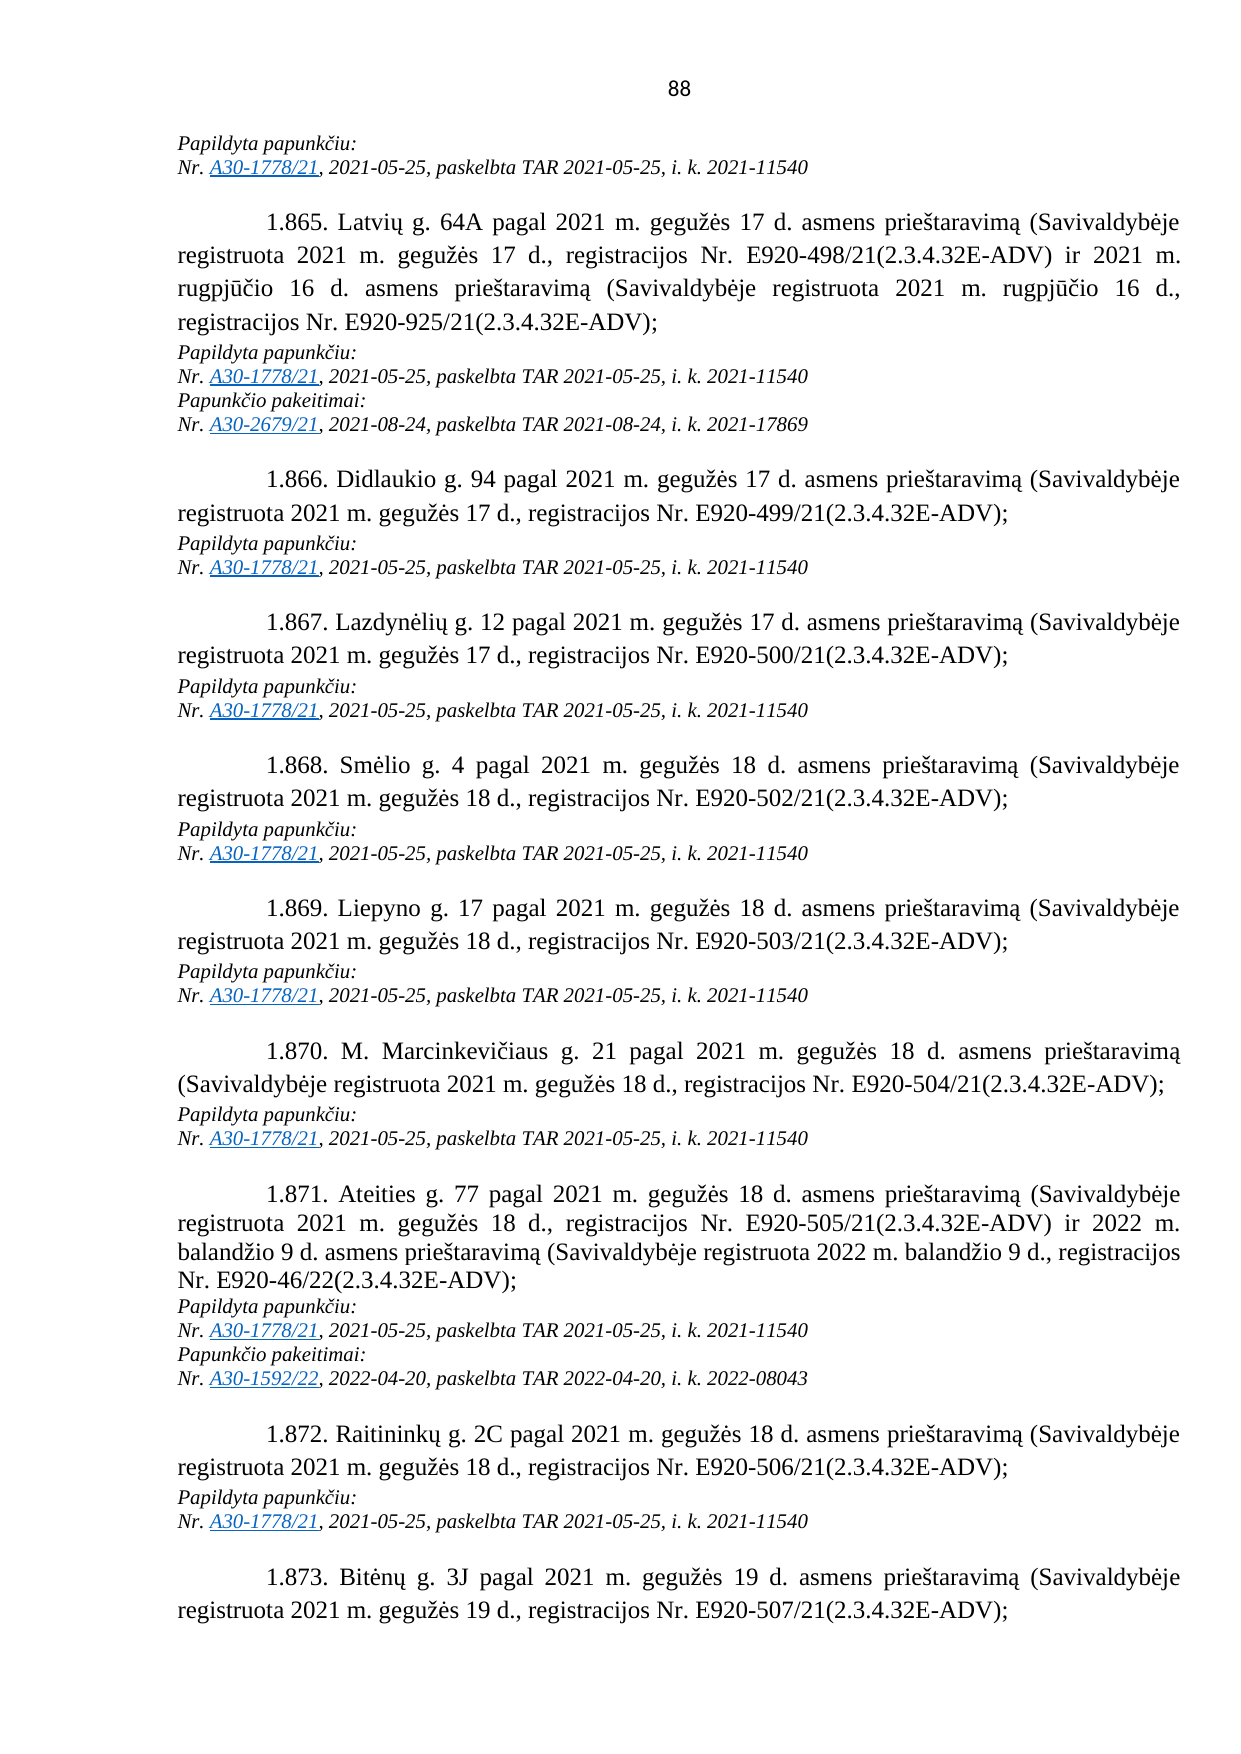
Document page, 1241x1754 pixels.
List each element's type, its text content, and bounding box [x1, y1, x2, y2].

text Papildyta papunkčiu: [177, 131, 1181, 155]
text Papildyta papunkčiu: [177, 339, 1181, 364]
text Nr. A30-1592/22, 2022-04-20, paskelbta TAR 2022-04-20, i. k. 2022-08043 [177, 1366, 1181, 1390]
text Papildyta papunkčiu: [177, 816, 1181, 841]
text Nr. A30-2679/21, 2021-08-24, paskelbta TAR 2021-08-24, i. k. 2021-17869 [177, 412, 1181, 436]
text Papildyta papunkčiu: [177, 1102, 1181, 1126]
text Nr. A30-1778/21, 2021-05-25, paskelbta TAR 2021-05-25, i. k. 2021-11540 [177, 1509, 1181, 1533]
text 1.873. Bitėnų g. 3J pagal 2021 m. gegužės 19 d. asmens prieštaravimą (Savivaldybėje registruota 2021 m. gegužės 19 d., registracijos Nr. E920-507/21(2.3.4.32E-ADV); [177, 1562, 1181, 1624]
text Nr. A30-1778/21, 2021-05-25, paskelbta TAR 2021-05-25, i. k. 2021-11540 [177, 698, 1181, 722]
text Nr. A30-1778/21, 2021-05-25, paskelbta TAR 2021-05-25, i. k. 2021-11540 [177, 155, 1181, 179]
text 1.869. Liepyno g. 17 pagal 2021 m. gegužės 18 d. asmens prieštaravimą (Savivaldybėje registruota 2021 m. gegužės 18 d., registracijos Nr. E920-503/21(2.3.4.32E-ADV); [177, 893, 1181, 955]
text Nr. A30-1778/21, 2021-05-25, paskelbta TAR 2021-05-25, i. k. 2021-11540 [177, 983, 1181, 1007]
text Nr. A30-1778/21, 2021-05-25, paskelbta TAR 2021-05-25, i. k. 2021-11540 [177, 841, 1181, 864]
text Papildyta papunkčiu: [177, 1485, 1181, 1509]
text Papunkčio pakeitimai: [177, 388, 1181, 412]
text 1.865. Latvių g. 64A pagal 2021 m. gegužės 17 d. asmens prieštaravimą (Savivaldybėje registruota 2021 m. gegužės 17 d., registracijos Nr. E920-498/21(2.3.4.32E-ADV) ir 2021 m. rugpjūčio 16 d. asmens prieštaravimą (Savivaldybėje registruota 2021 m. rugpjūčio 16 d., registracijos Nr. E920-925/21(2.3.4.32E-ADV); [177, 207, 1181, 335]
text Papildyta papunkčiu: [177, 959, 1181, 983]
text Nr. A30-1778/21, 2021-05-25, paskelbta TAR 2021-05-25, i. k. 2021-11540 [177, 1318, 1181, 1342]
text Nr. A30-1778/21, 2021-05-25, paskelbta TAR 2021-05-25, i. k. 2021-11540 [177, 555, 1181, 579]
text 1.868. Smėlio g. 4 pagal 2021 m. gegužės 18 d. asmens prieštaravimą (Savivaldybėje registruota 2021 m. gegužės 18 d., registracijos Nr. E920-502/21(2.3.4.32E-ADV); [177, 750, 1181, 812]
text 1.866. Didlaukio g. 94 pagal 2021 m. gegužės 17 d. asmens prieštaravimą (Savivaldybėje registruota 2021 m. gegužės 17 d., registracijos Nr. E920-499/21(2.3.4.32E-ADV); [177, 464, 1181, 526]
text 1.872. Raitininkų g. 2C pagal 2021 m. gegužės 18 d. asmens prieštaravimą (Savivaldybėje registruota 2021 m. gegužės 18 d., registracijos Nr. E920-506/21(2.3.4.32E-ADV); [177, 1419, 1181, 1481]
text 1.870. M. Marcinkevičiaus g. 21 pagal 2021 m. gegužės 18 d. asmens prieštaravimą (Savivaldybėje registruota 2021 m. gegužės 18 d., registracijos Nr. E920-504/21(2.3.4.32E-ADV); [177, 1036, 1181, 1098]
text Papildyta papunkčiu: [177, 1294, 1181, 1318]
text 1.871. Ateities g. 77 pagal 2021 m. gegužės 18 d. asmens prieštaravimą (Savivaldybėje registruota 2021 m. gegužės 18 d., registracijos Nr. E920-505/21(2.3.4.32E-ADV) ir 2022 m. balandžio 9 d. asmens prieštaravimą (Savivaldybėje registruota 2022 m. balandžio 9 d., registracijos Nr. E920-46/22(2.3.4.32E-ADV); [177, 1179, 1181, 1294]
text 1.867. Lazdynėlių g. 12 pagal 2021 m. gegužės 17 d. asmens prieštaravimą (Savivaldybėje registruota 2021 m. gegužės 17 d., registracijos Nr. E920-500/21(2.3.4.32E-ADV); [177, 607, 1181, 669]
text Nr. A30-1778/21, 2021-05-25, paskelbta TAR 2021-05-25, i. k. 2021-11540 [177, 1126, 1181, 1150]
text Papildyta papunkčiu: [177, 673, 1181, 698]
text Nr. A30-1778/21, 2021-05-25, paskelbta TAR 2021-05-25, i. k. 2021-11540 [177, 364, 1181, 388]
text Papildyta papunkčiu: [177, 531, 1181, 555]
text Papunkčio pakeitimai: [177, 1342, 1181, 1366]
